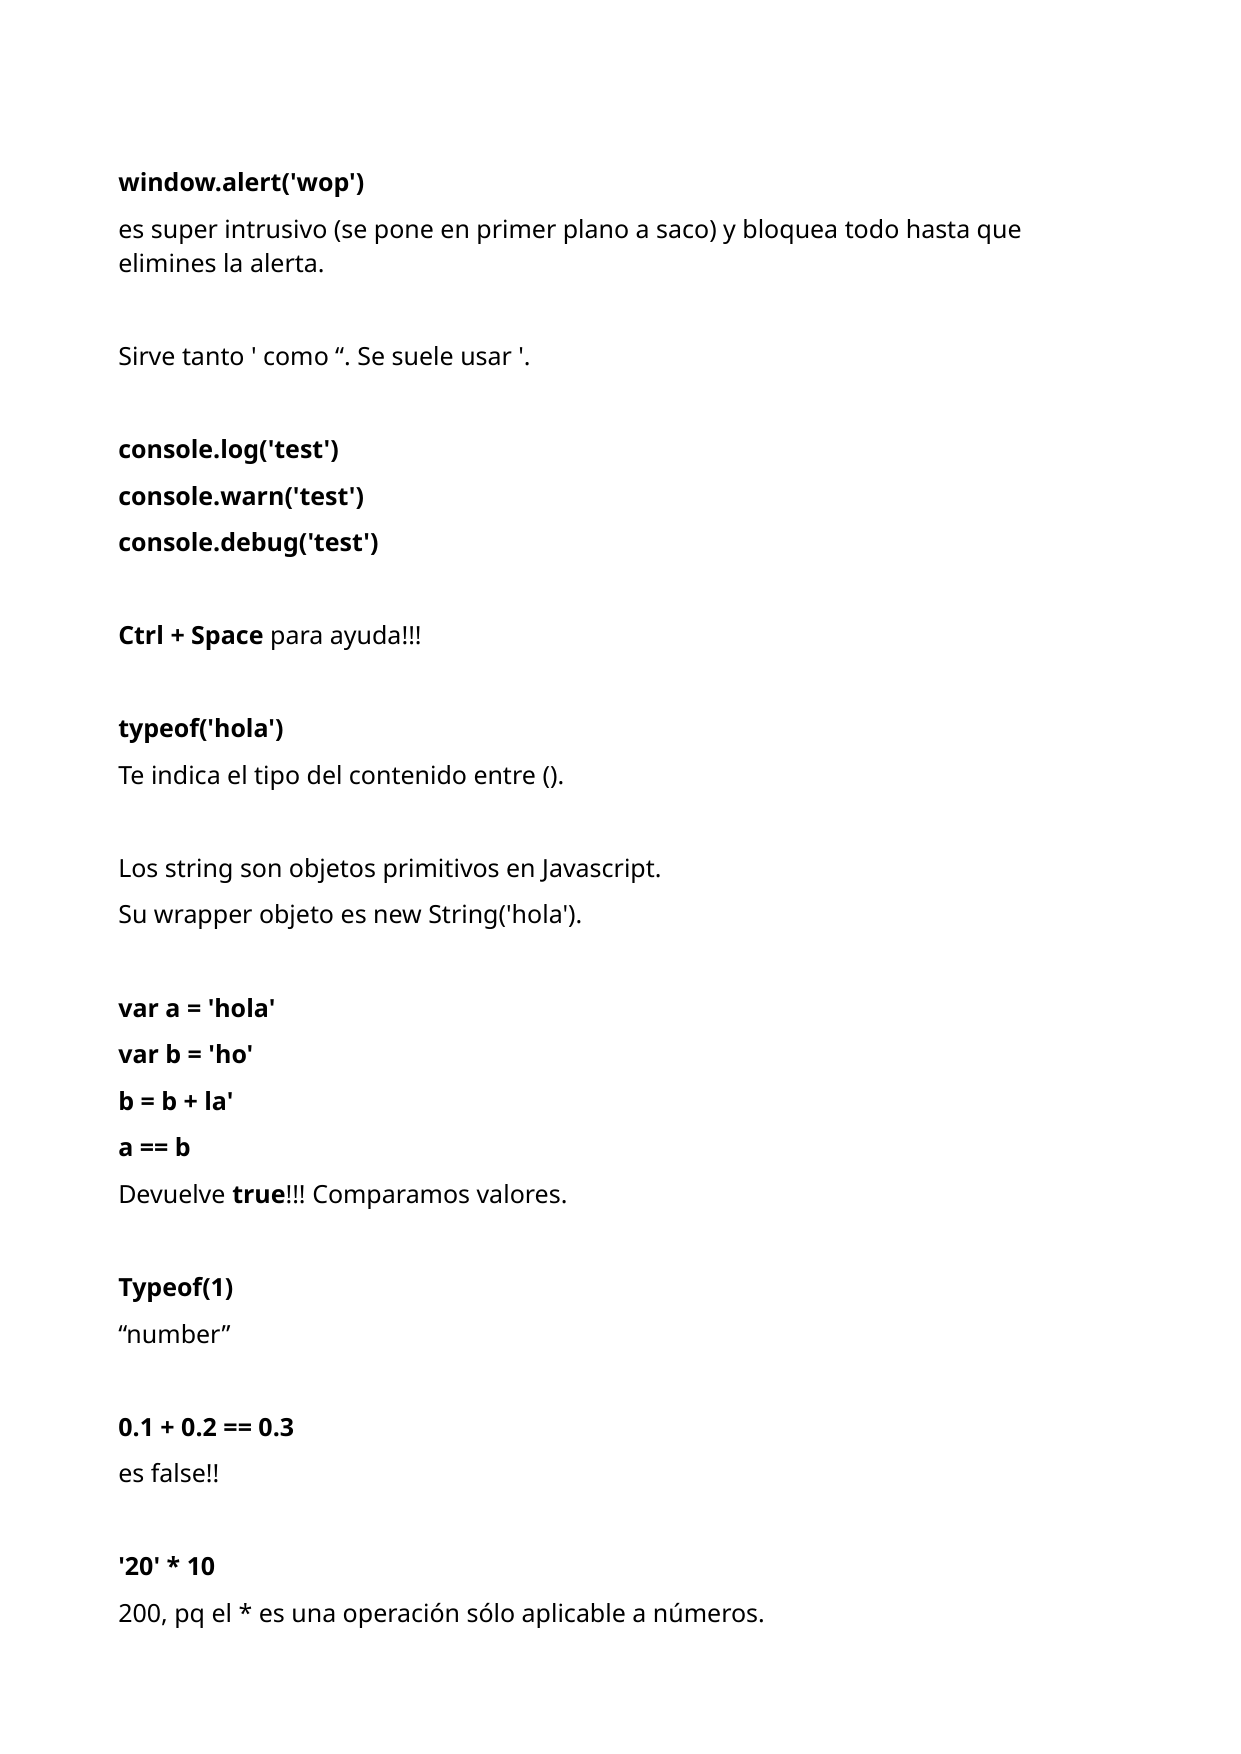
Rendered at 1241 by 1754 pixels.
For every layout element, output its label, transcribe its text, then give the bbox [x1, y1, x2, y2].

text '20' * 10 [118, 1549, 1122, 1583]
text window.alert('wop') [118, 165, 1122, 199]
text console.warn('test') [118, 478, 1122, 512]
text Te indica el tipo del contenido entre (). [118, 757, 1122, 792]
text var b = 'ho' [118, 1037, 1122, 1071]
text Los string son objetos primitivos en Javascript. [118, 851, 1122, 885]
text console.debug('test') [118, 525, 1122, 559]
text typeof('hola') [118, 711, 1122, 745]
text console.log('test') [118, 432, 1122, 466]
text var a = 'hola' [118, 990, 1122, 1024]
text a == b [118, 1130, 1122, 1164]
text es super intrusivo (se pone en primer plano a saco) y bloquea todo hasta que elimines la alerta. [118, 211, 1122, 279]
text b = b + la' [118, 1083, 1122, 1117]
text 0.1 + 0.2 == 0.3 [118, 1409, 1122, 1443]
text es false!! [118, 1456, 1122, 1490]
text Sirve tanto ' como “. Se suele usar '. [118, 338, 1122, 372]
text Su wrapper objeto es new String('hola'). [118, 897, 1122, 931]
text Devuelve true!!! Comparamos valores. [118, 1177, 1122, 1211]
text “number” [118, 1316, 1122, 1350]
text Typeof(1) [118, 1270, 1122, 1304]
text Ctrl + Space para ayuda!!! [118, 618, 1122, 652]
text 200, pq el * es una operación sólo aplicable a números. [118, 1596, 1122, 1630]
